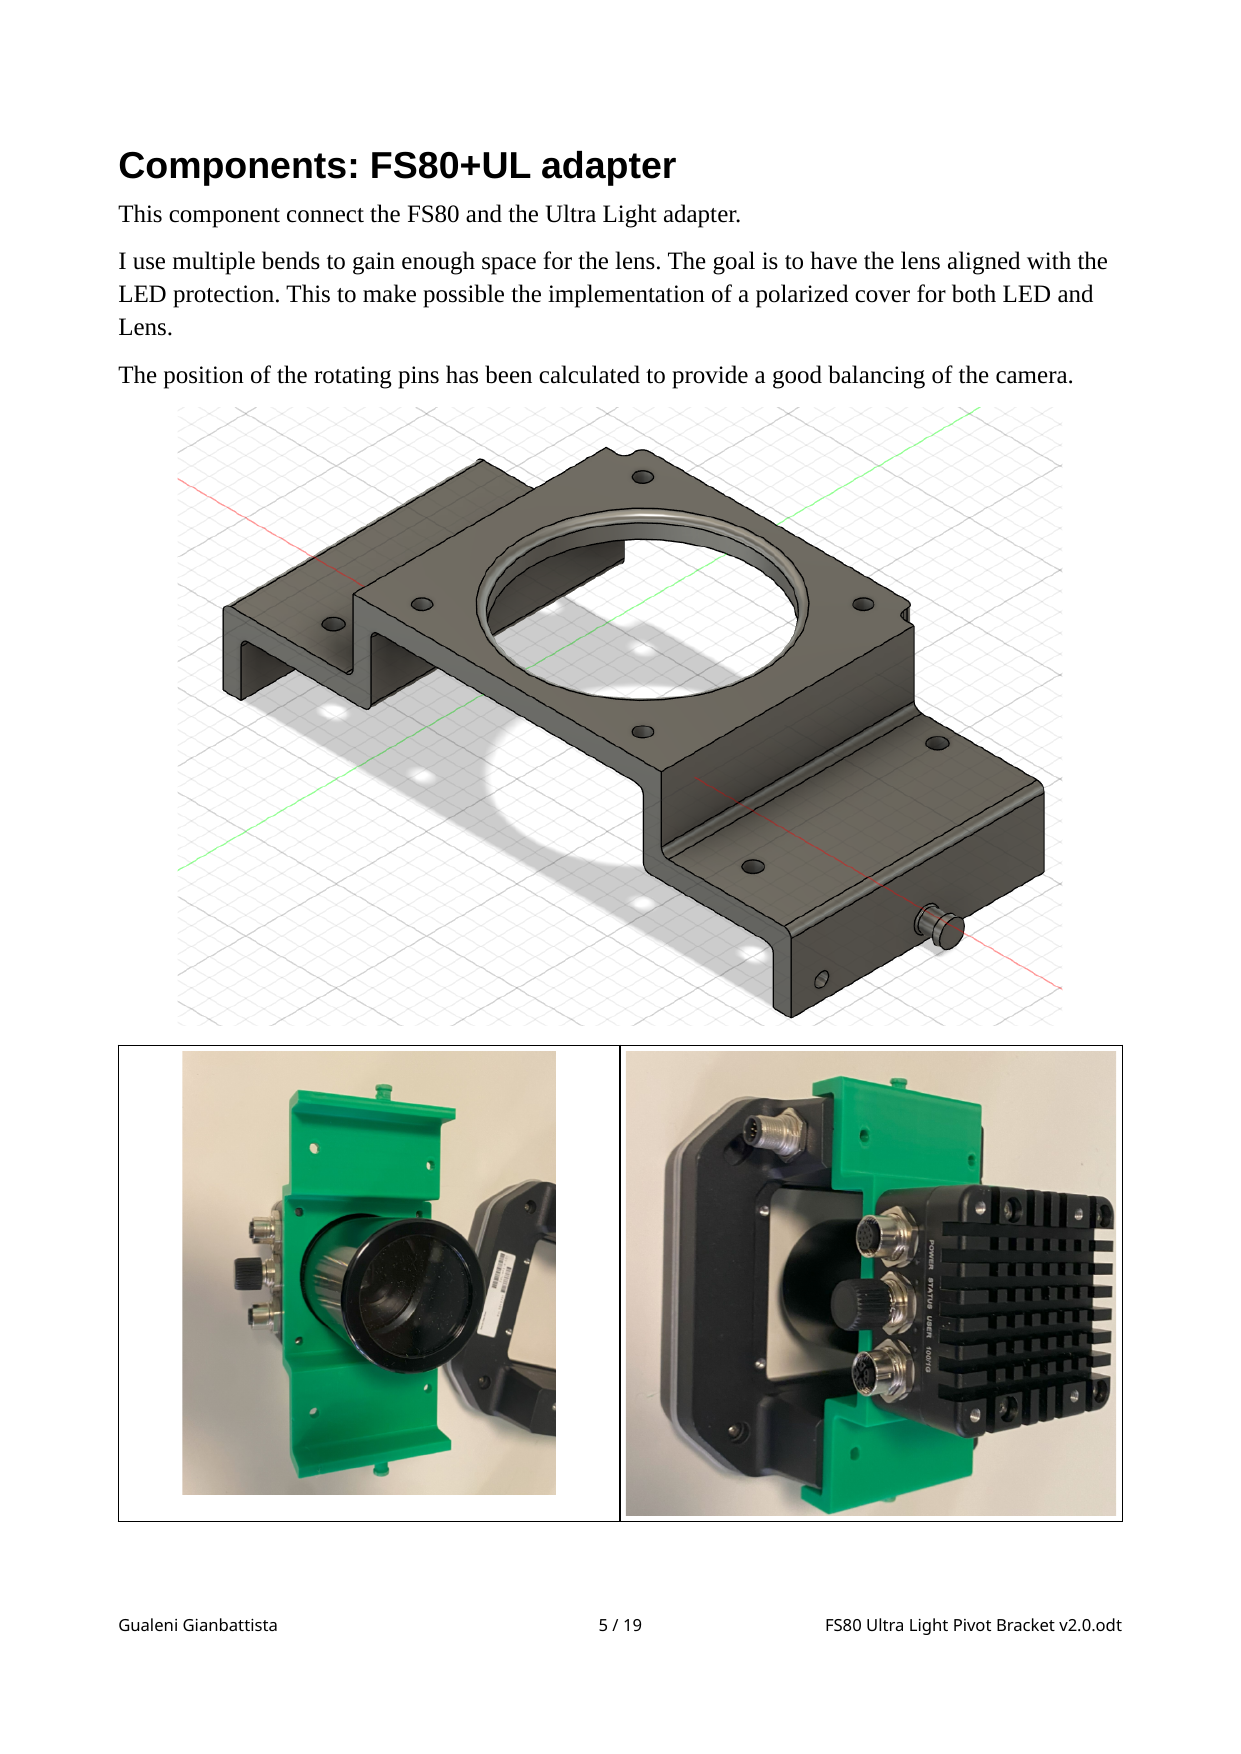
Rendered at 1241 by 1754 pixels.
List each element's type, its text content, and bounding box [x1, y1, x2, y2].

text This component connect the FS80 and the Ultra Light adapter. [118, 199, 1122, 227]
table_header [119, 1046, 619, 1521]
table_header [621, 1046, 1122, 1521]
text I use multiple bends to gain enough space for the lens. The goal is to have the lens aligned with the LED protection. This to make possible the implementation of a polarized cover for both LED and Lens. [118, 246, 1122, 341]
picture [177, 407, 1063, 1026]
picture [625, 1051, 1117, 1516]
picture [182, 1051, 556, 1495]
subtitle Components: FS80+UL adapter [118, 143, 1122, 186]
text The position of the rotating pins has been calculated to provide a good balancing of the camera. [118, 360, 1122, 389]
